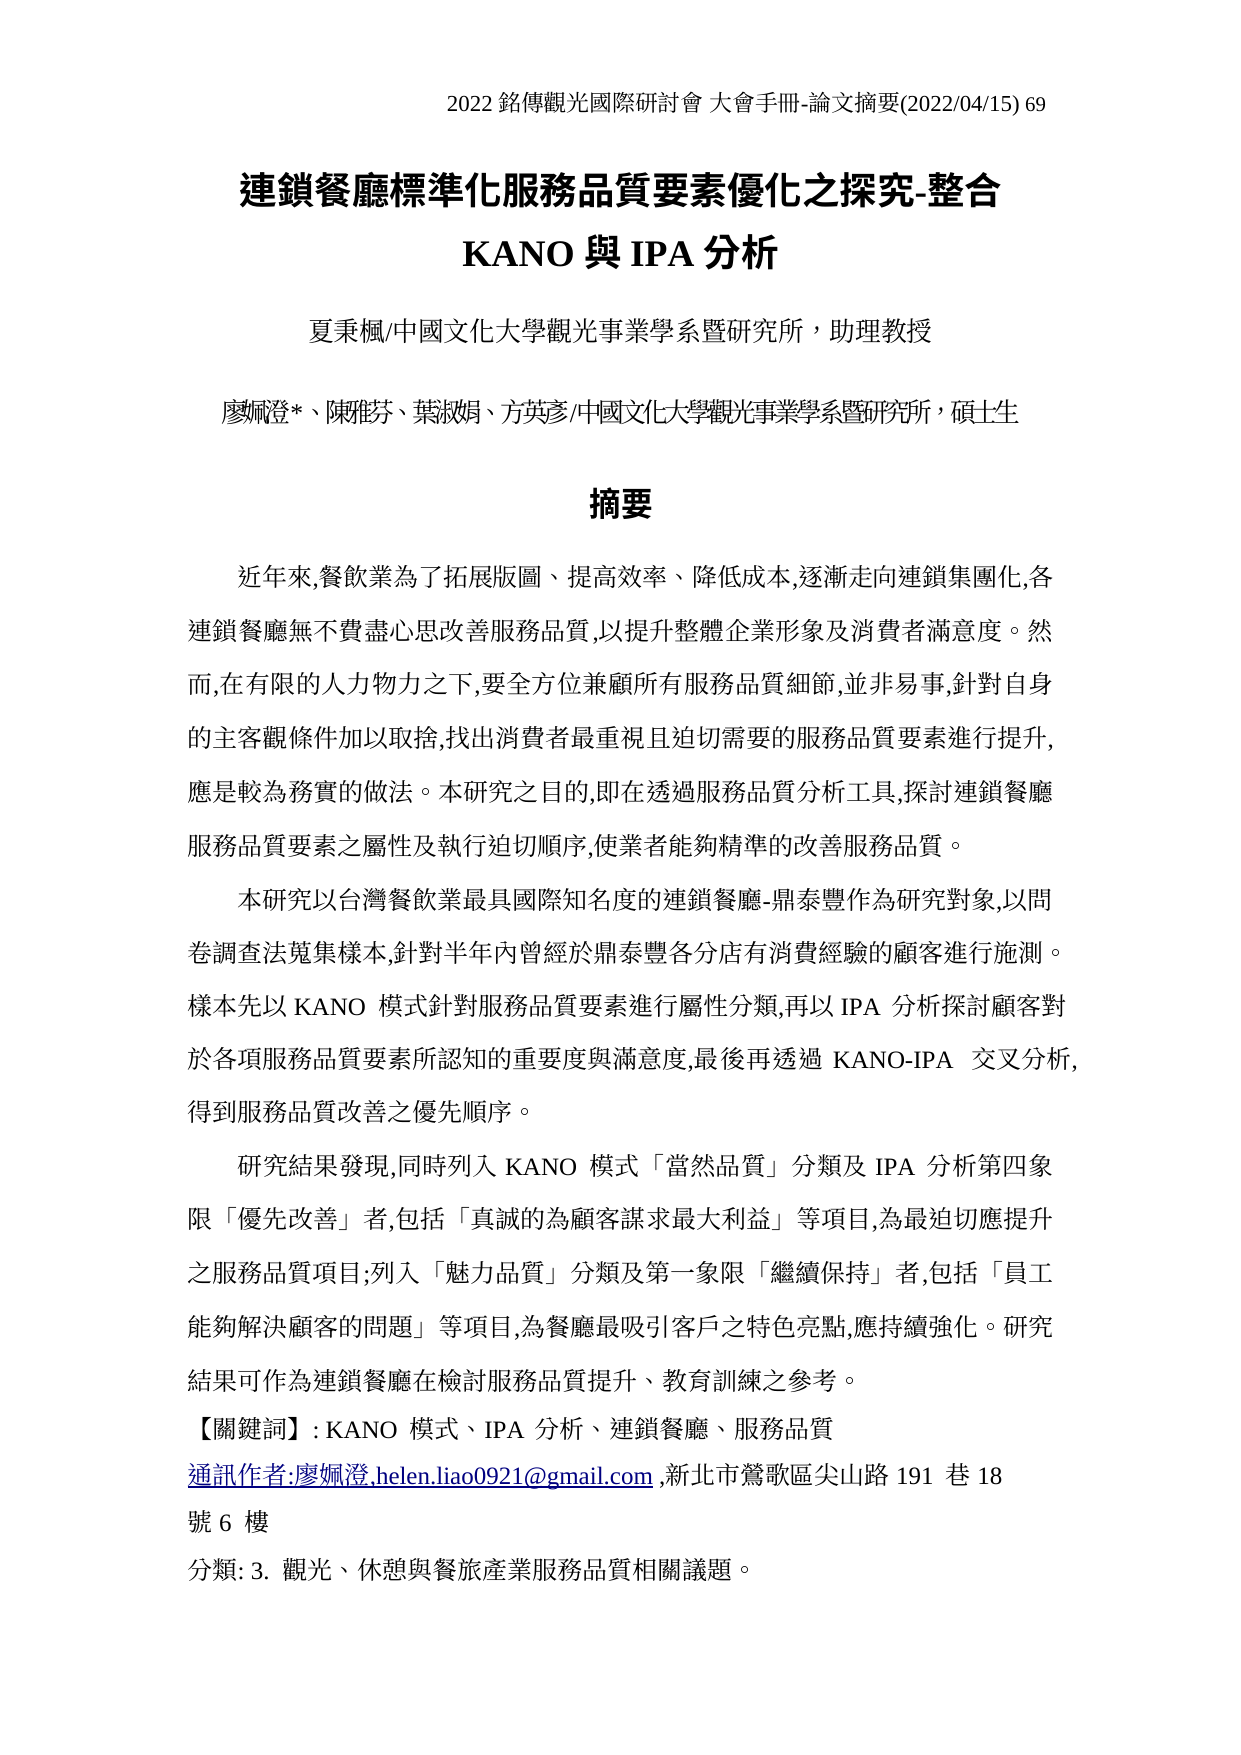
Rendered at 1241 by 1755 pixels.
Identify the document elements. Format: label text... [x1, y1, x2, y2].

text 號 6 樓 [187, 1503, 1130, 1539]
text 廖姵澄*、陳雅芬、葉淑娟、方英彥/中國文化大學觀光事業學系暨研究所，碩士生 [149, 392, 1095, 431]
text 【關鍵詞】: KANO 模式、IPA 分析、連鎖餐廳、服務品質 [187, 1416, 1130, 1444]
text 分類: 3. 觀光、休憩與餐旅產業服務品質相關議題。 [187, 1551, 1130, 1587]
text KANO 與 IPA 分析 [149, 223, 1091, 277]
text 夏秉楓/中國文化大學觀光事業學系暨研究所，助理教授 [149, 310, 1091, 349]
text 近年來,餐飲業為了拓展版圖、提高效率、降低成本,逐漸走向連鎖集團化,各連鎖餐廳無不費盡心思改善服務品質,以提升整體企業形象及消費者滿意度。然而,在有限的人力物力之下,要全方位兼顧所有服務品質細節,並非易事,針對自身的主客觀條件加以取捨,找出消費者最重視且迫切需要的服務品質要素進行提升, 應是較為務實的做法。本研究之目的,即在透過服務品質分析工具,探討連鎖餐廳服務品質要素之屬性及執行迫切順序,使業者能夠精準的改善服務品質。 [187, 557, 1054, 863]
text 通訊作者:廖姵澄,helen.liao0921@gmail.com ,新北市鶯歌區尖山路 191 巷 18 [187, 1455, 1130, 1491]
text 研究結果發現,同時列入 KANO 模式「當然品質」分類及 IPA 分析第四象限「優先改善」者,包括「真誠的為顧客謀求最大利益」等項目,為最迫切應提升之服務品質項目;列入「魅力品質」分類及第一象限「繼續保持」者,包括「員工能夠解決顧客的問題」等項目,為餐廳最吸引客戶之特色亮點,應持續強化。研究結果可作為連鎖餐廳在檢討服務品質提升、教育訓練之參考。 [187, 1146, 1053, 1398]
text 連鎖餐廳標準化服務品質要素優化之探究-整合 [150, 154, 1091, 217]
text 摘要 [150, 478, 1091, 526]
text 本研究以台灣餐飲業最具國際知名度的連鎖餐廳-鼎泰豐作為研究對象,以問 卷調查法蒐集樣本,針對半年內曾經於鼎泰豐各分店有消費經驗的顧客進行施測。樣本先以 KANO 模式針對服務品質要素進行屬性分類,再以 IPA 分析探討顧客對於各項服務品質要素所認知的重要度與滿意度,最後再透過 KANO-IPA 交叉分析,得到服務品質改善之優先順序。 [187, 881, 1078, 1129]
